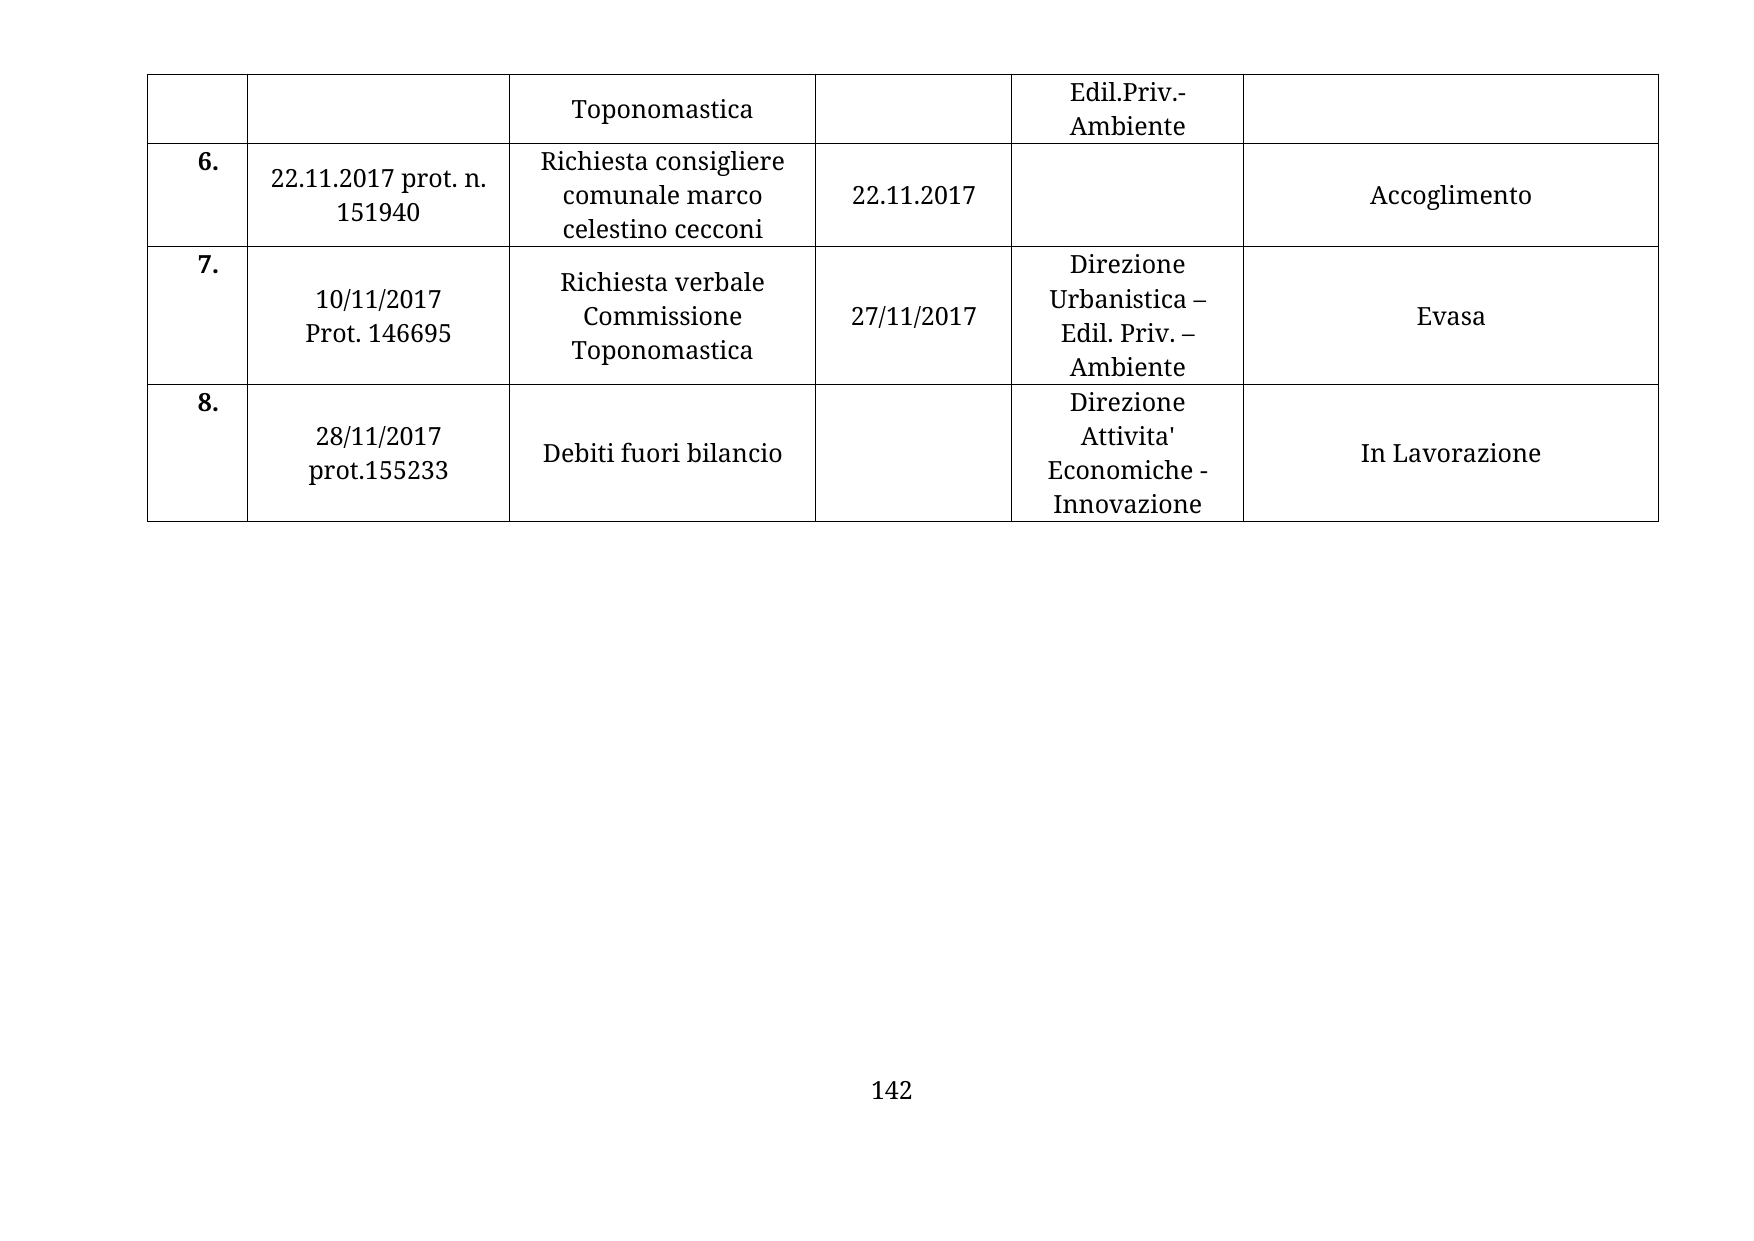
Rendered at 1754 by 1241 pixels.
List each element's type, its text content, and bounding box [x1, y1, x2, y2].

table_cell [1244, 75, 1658, 143]
table_cell [148, 144, 247, 246]
table_cell 22.11.2017 prot. n. 151940 [248, 144, 509, 246]
table_cell [148, 247, 247, 383]
table_cell Richiesta verbale Commissione Toponomastica [510, 247, 815, 383]
table_cell In Lavorazione [1244, 385, 1658, 521]
table_cell [816, 385, 1011, 521]
table_cell [816, 75, 1011, 143]
table_cell [248, 75, 509, 143]
table_cell Direzione Urbanistica – Edil. Priv. – Ambiente [1012, 247, 1243, 383]
table_cell Debiti fuori bilancio [510, 385, 815, 521]
table_cell Toponomastica [510, 75, 815, 143]
table_cell Richiesta consigliere comunale marco celestino cecconi [510, 144, 815, 246]
table_cell Evasa [1244, 247, 1658, 383]
table_cell Accoglimento [1244, 144, 1658, 246]
table_cell 28/11/2017 prot.155233 [248, 385, 509, 521]
table_cell [1012, 144, 1243, 246]
table_cell Direzione Attivita' Economiche - Innovazione [1012, 385, 1243, 521]
table_cell 10/11/2017 Prot. 146695 [248, 247, 509, 383]
table_cell [148, 75, 247, 143]
table_cell 22.11.2017 [816, 144, 1011, 246]
table_cell [148, 385, 247, 521]
table_cell Edil.Priv.-Ambiente [1012, 75, 1243, 143]
table_cell 27/11/2017 [816, 247, 1011, 383]
